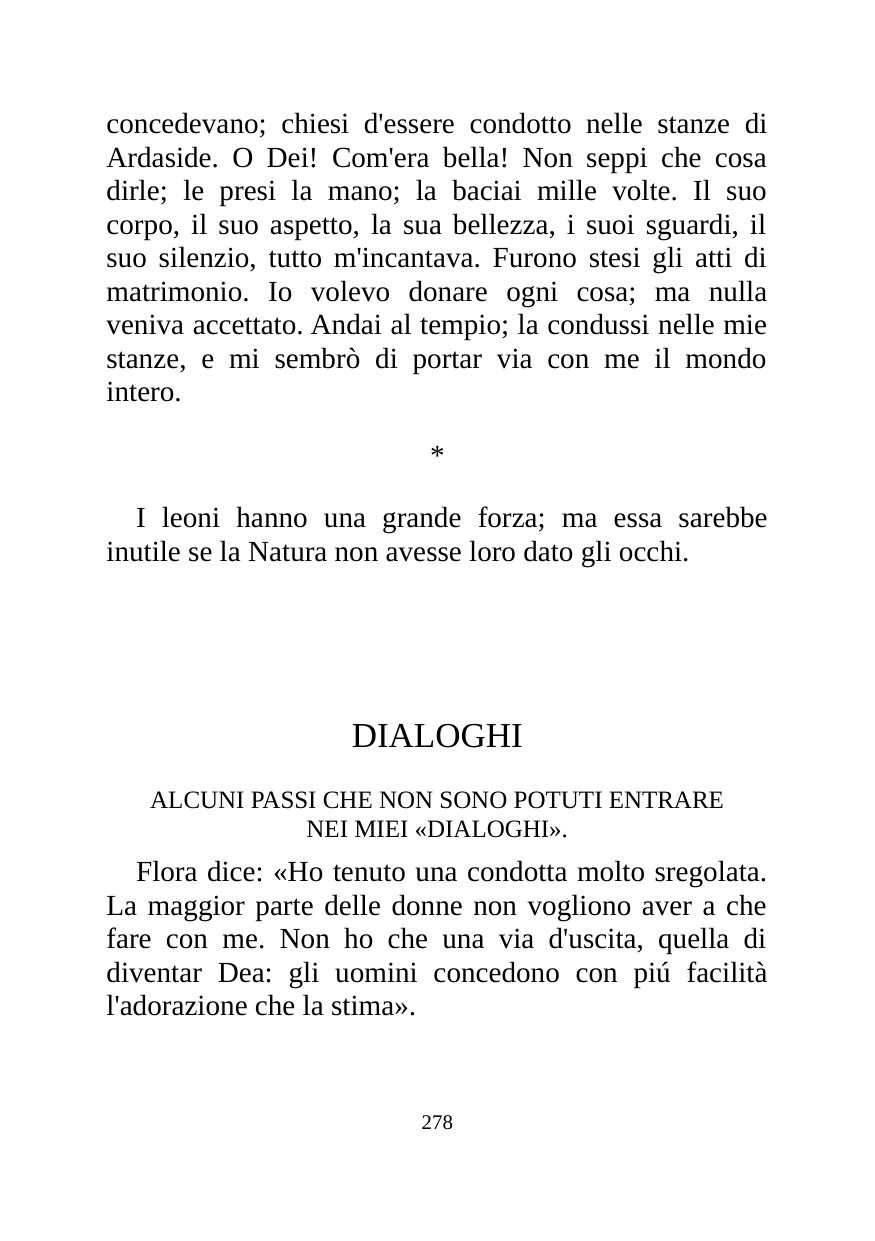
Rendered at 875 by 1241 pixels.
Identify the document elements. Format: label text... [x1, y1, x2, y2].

text Flora dice: «Ho tenuto una condotta molto sregolata. La maggior parte delle donne non vogliono aver a che fare con me. Non ho che una via d'uscita, quella di diventar Dea: gli uomini concedono con piú facilità l'adorazione che la stima». [106, 854, 768, 1022]
text * [106, 438, 768, 471]
subtitle DIALOGHI [106, 715, 768, 756]
text concedevano; chiesi d'essere condotto nelle stanze di Ardaside. O Dei! Com'era bella! Non seppi che cosa dirle; le presi la mano; la baciai mille volte. Il suo corpo, il suo aspetto, la sua bellezza, i suoi sguardi, il suo silenzio, tutto m'incantava. Furono stesi gli atti di matrimonio. Io volevo donare ogni cosa; ma nulla veniva accettato. Andai al tempio; la condussi nelle mie stanze, e mi sembrò di portar via con me il mondo intero. [106, 106, 768, 408]
text I leoni hanno una grande forza; ma essa sarebbe inutile se la Natura non avesse loro dato gli occhi. [106, 501, 768, 568]
text ALCUNI PASSI CHE NON SONO POTUTI ENTRARE NEI MIEI «DIALOGHI». [106, 785, 768, 842]
